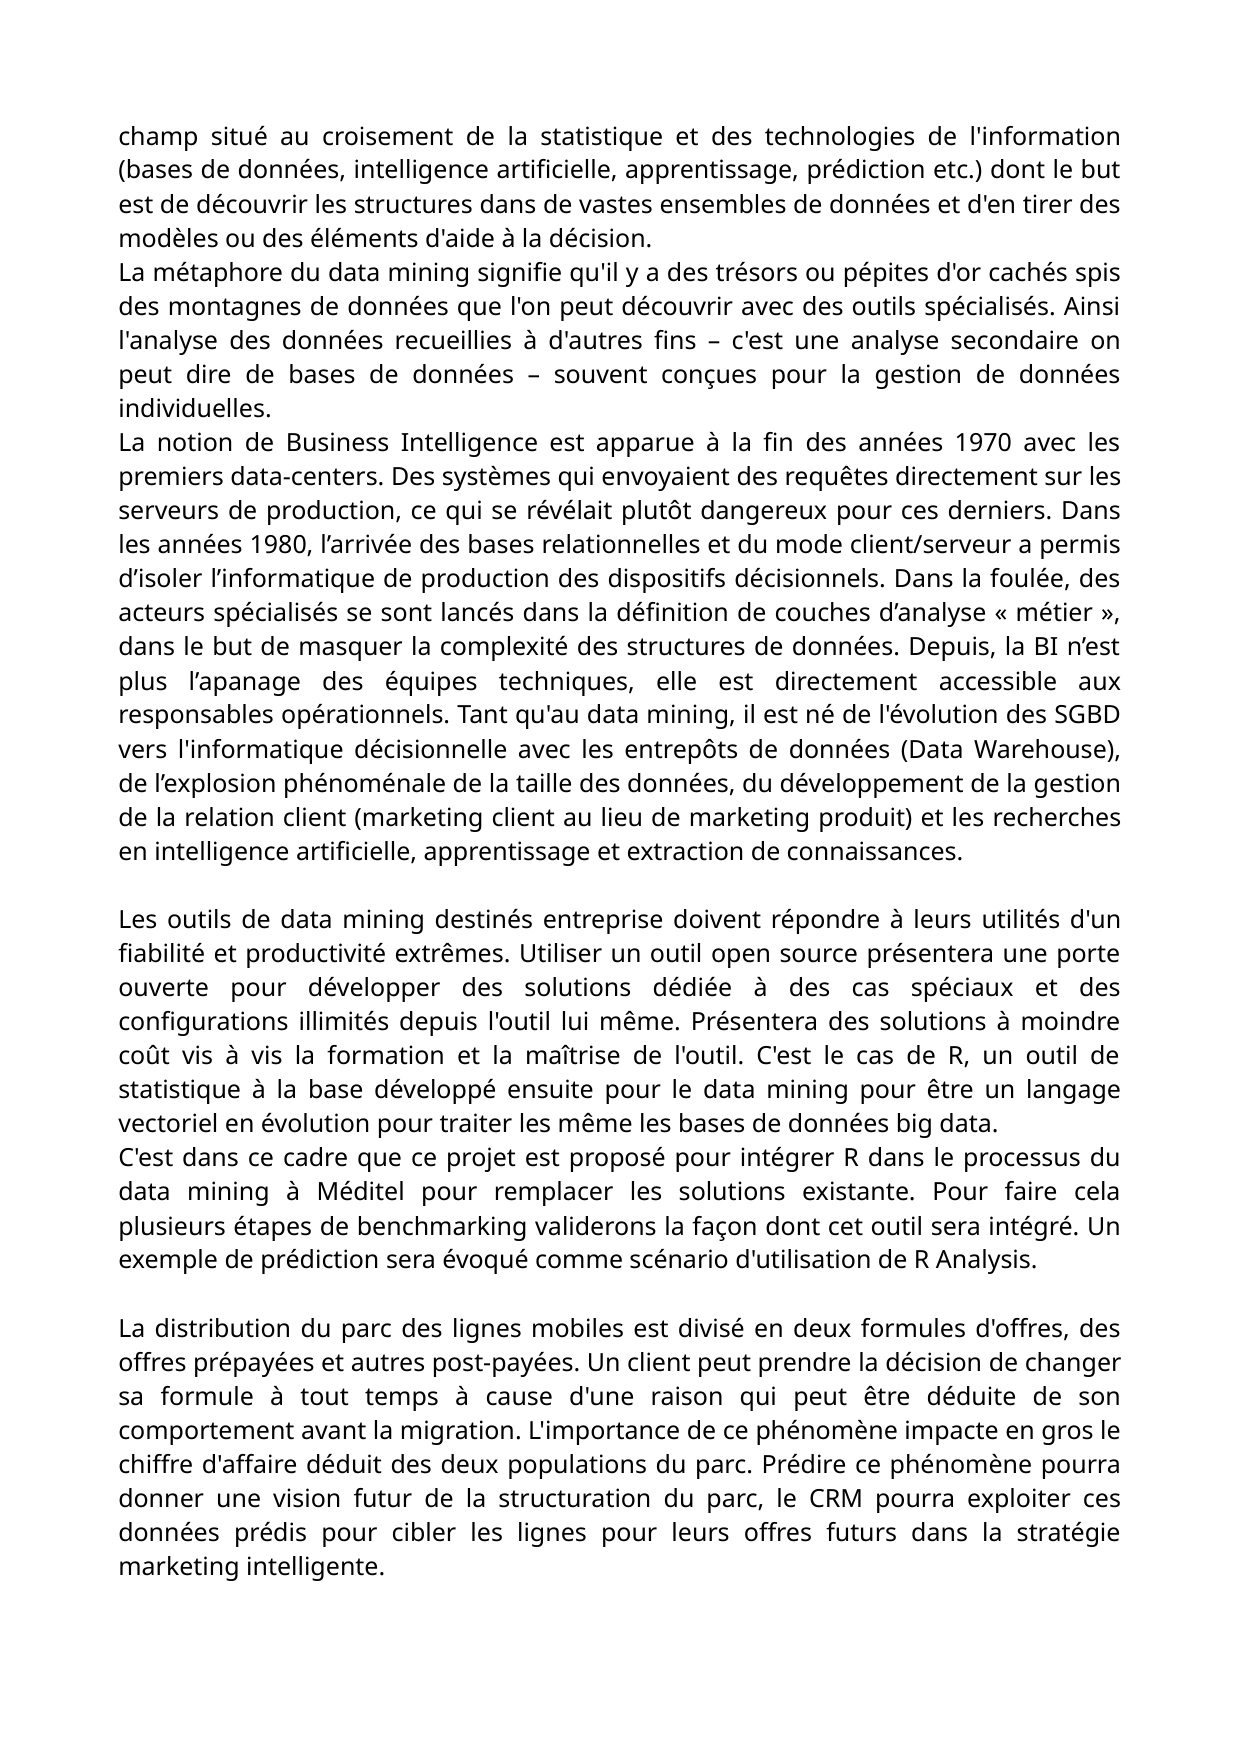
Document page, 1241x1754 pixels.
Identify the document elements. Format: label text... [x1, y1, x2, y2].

text Les outils de data mining destinés entreprise doivent répondre à leurs utilités d'un fiabilité et productivité extrêmes. Utiliser un outil open source présentera une porte ouverte pour développer des solutions dédiée à des cas spéciaux et des configurations illimités depuis l'outil lui même. Présentera des solutions à moindre coût vis à vis la formation et la maîtrise de l'outil. C'est le cas de R, un outil de statistique à la base développé ensuite pour le data mining pour être un langage vectoriel en évolution pour traiter les même les bases de données big data. [118, 902, 1122, 1140]
text La métaphore du data mining signifie qu'il y a des trésors ou pépites d'or cachés spis des montagnes de données que l'on peut découvrir avec des outils spécialisés. Ainsi l'analyse des données recueillies à d'autres fins – c'est une analyse secondaire on peut dire de bases de données – souvent conçues pour la gestion de données individuelles. [118, 254, 1122, 425]
text C'est dans ce cadre que ce projet est proposé pour intégrer R dans le processus du data mining à Méditel pour remplacer les solutions existante. Pour faire cela plusieurs étapes de benchmarking validerons la façon dont cet outil sera intégré. Un exemple de prédiction sera évoqué comme scénario d'utilisation de R Analysis. [118, 1140, 1122, 1276]
text La notion de Business Intelligence est apparue à la fin des années 1970 avec les premiers data-centers. Des systèmes qui envoyaient des requêtes directement sur les serveurs de production, ce qui se révélait plutôt dangereux pour ces derniers. Dans les années 1980, l’arrivée des bases relationnelles et du mode client/serveur a permis d’isoler l’informatique de production des dispositifs décisionnels. Dans la foulée, des acteurs spécialisés se sont lancés dans la définition de couches d’analyse « métier », dans le but de masquer la complexité des structures de données. Depuis, la BI n’est plus l’apanage des équipes techniques, elle est directement accessible aux responsables opérationnels. Tant qu'au data mining, il est né de l'évolution des SGBD vers l'informatique décisionnelle avec les entrepôts de données (Data Warehouse), de l’explosion phénoménale de la taille des données, du développement de la gestion de la relation client (marketing client au lieu de marketing produit) et les recherches en intelligence artificielle, apprentissage et extraction de connaissances. [118, 425, 1122, 867]
text La distribution du parc des lignes mobiles est divisé en deux formules d'offres, des offres prépayées et autres post-payées. Un client peut prendre la décision de changer sa formule à tout temps à cause d'une raison qui peut être déduite de son comportement avant la migration. L'importance de ce phénomène impacte en gros le chiffre d'affaire déduit des deux populations du parc. Prédire ce phénomène pourra donner une vision futur de la structuration du parc, le CRM pourra exploiter ces données prédis pour cibler les lignes pour leurs offres futurs dans la stratégie marketing intelligente. [118, 1310, 1122, 1583]
text champ situé au croisement de la statistique et des technologies de l'information (bases de données, intelligence artificielle, apprentissage, prédiction etc.) dont le but est de découvrir les structures dans de vastes ensembles de données et d'en tirer des modèles ou des éléments d'aide à la décision. [118, 118, 1122, 254]
